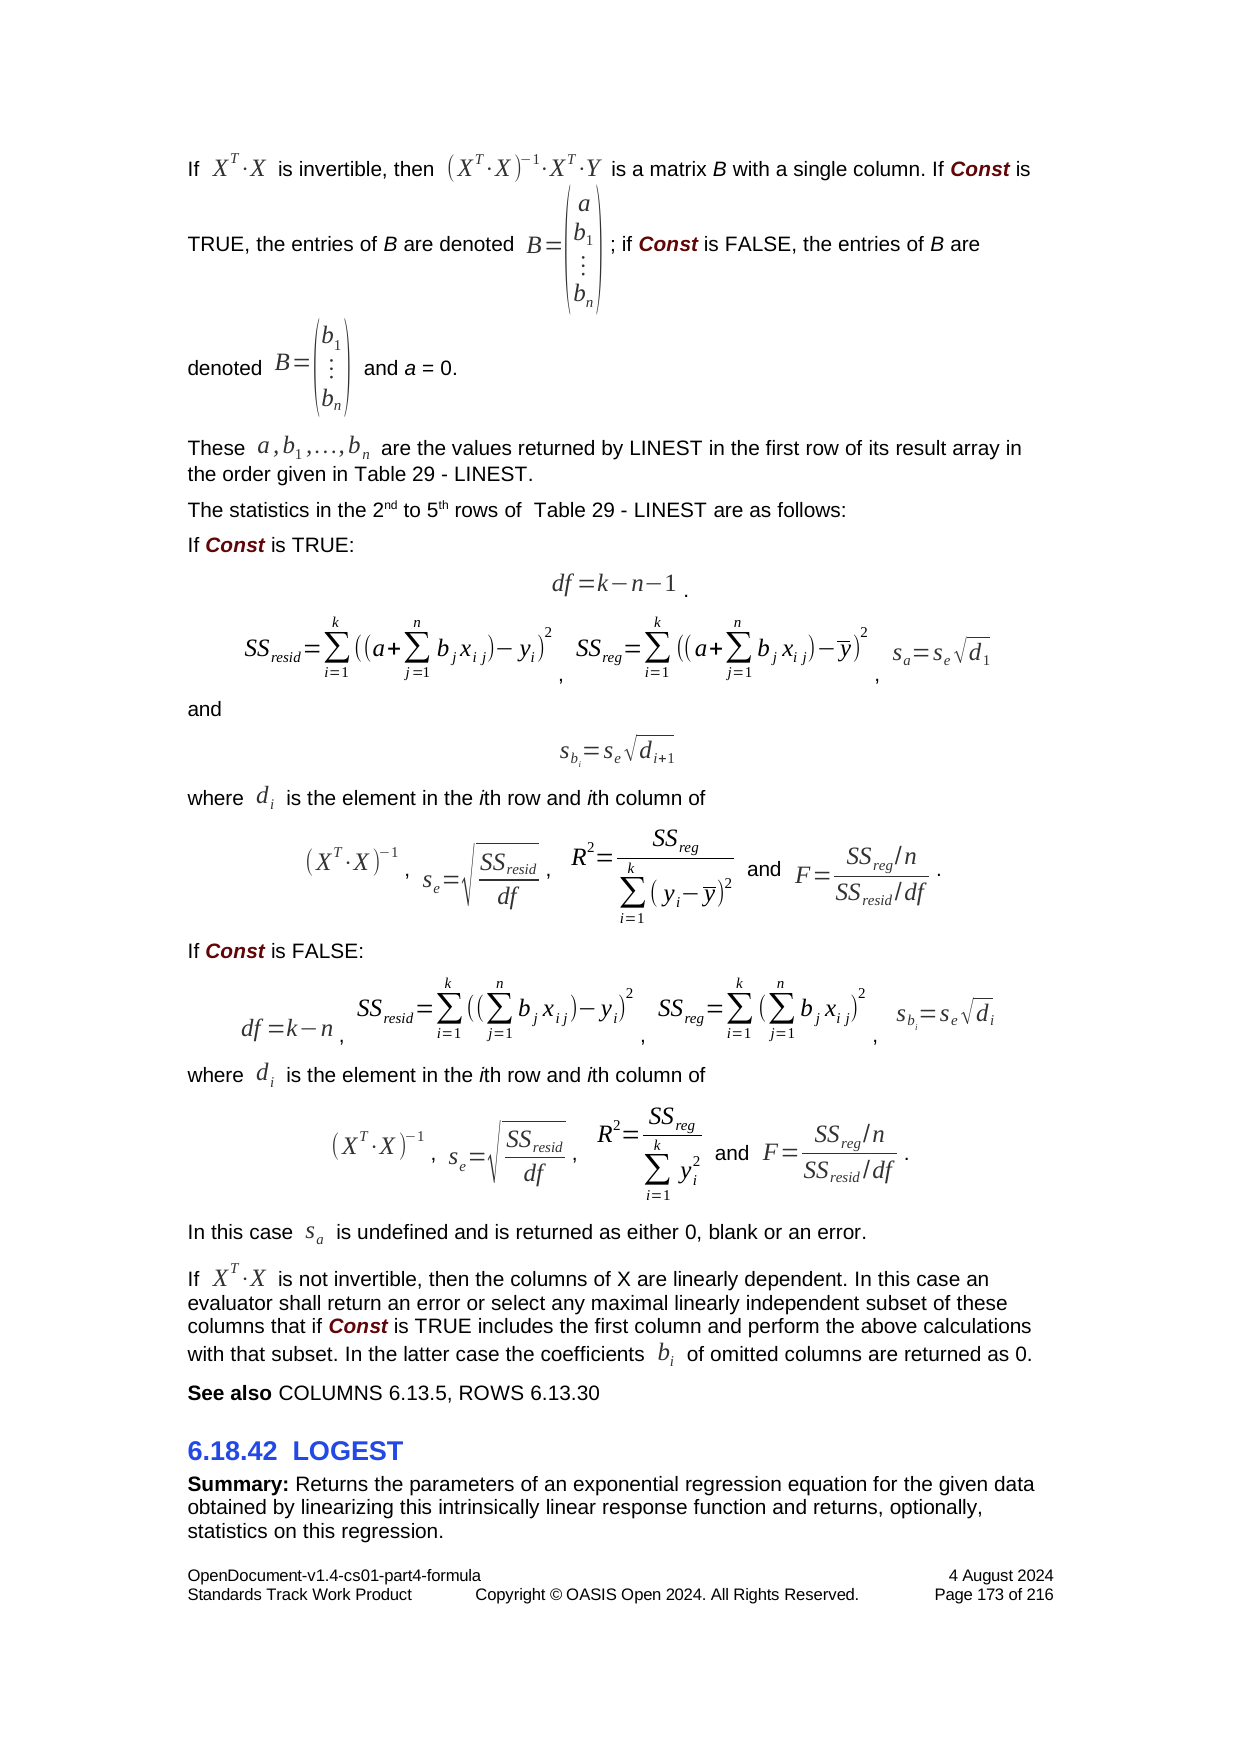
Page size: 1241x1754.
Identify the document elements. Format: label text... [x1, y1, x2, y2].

text , , and . [187, 825, 1053, 927]
text , , [187, 614, 1053, 686]
text . [187, 569, 1053, 602]
subtitle LOGEST [187, 1436, 1053, 1466]
text Summary: Returns the parameters of an exponential regression equation for the given data obtained by linearizing this intrinsically linear response function and returns, optionally, statistics on this regression. [187, 1472, 1053, 1543]
text If Const is TRUE: [187, 534, 1053, 557]
text where is the element in the ith row and ith column of [187, 781, 1053, 813]
text If Const is FALSE: [187, 939, 1053, 963]
text These are the values returned by LINEST in the first row of its result array in the order given in Table 29 - LINEST. [187, 431, 1053, 486]
text where is the element in the ith row and ith column of [187, 1059, 1053, 1090]
text See also COLUMNS 6.13.5, ROWS 6.13.30 [187, 1382, 1053, 1405]
text , , and . [187, 1102, 1053, 1204]
text If is invertible, then is a matrix B with a single column. If Const is TRUE, the entries of B are denoted ; if Const is FALSE, the entries of B are denoted and a = 0. [187, 150, 1053, 419]
text If is not invertible, then the columns of X are linearly dependent. In this case an evaluator shall return an error or select any maximal linearly independent subset of these columns that if Const is TRUE includes the first column and perform the above calculations with that subset. In the latter case the coefficients of omitted columns are returned as 0. [187, 1260, 1053, 1369]
text The statistics in the 2nd to 5th rows of Table 29 - LINEST are as follows: [187, 498, 1053, 522]
text and [187, 698, 1053, 721]
text In this case is undefined and is returned as either 0, blank or an error. [187, 1217, 1053, 1248]
text , , , [187, 975, 1053, 1047]
